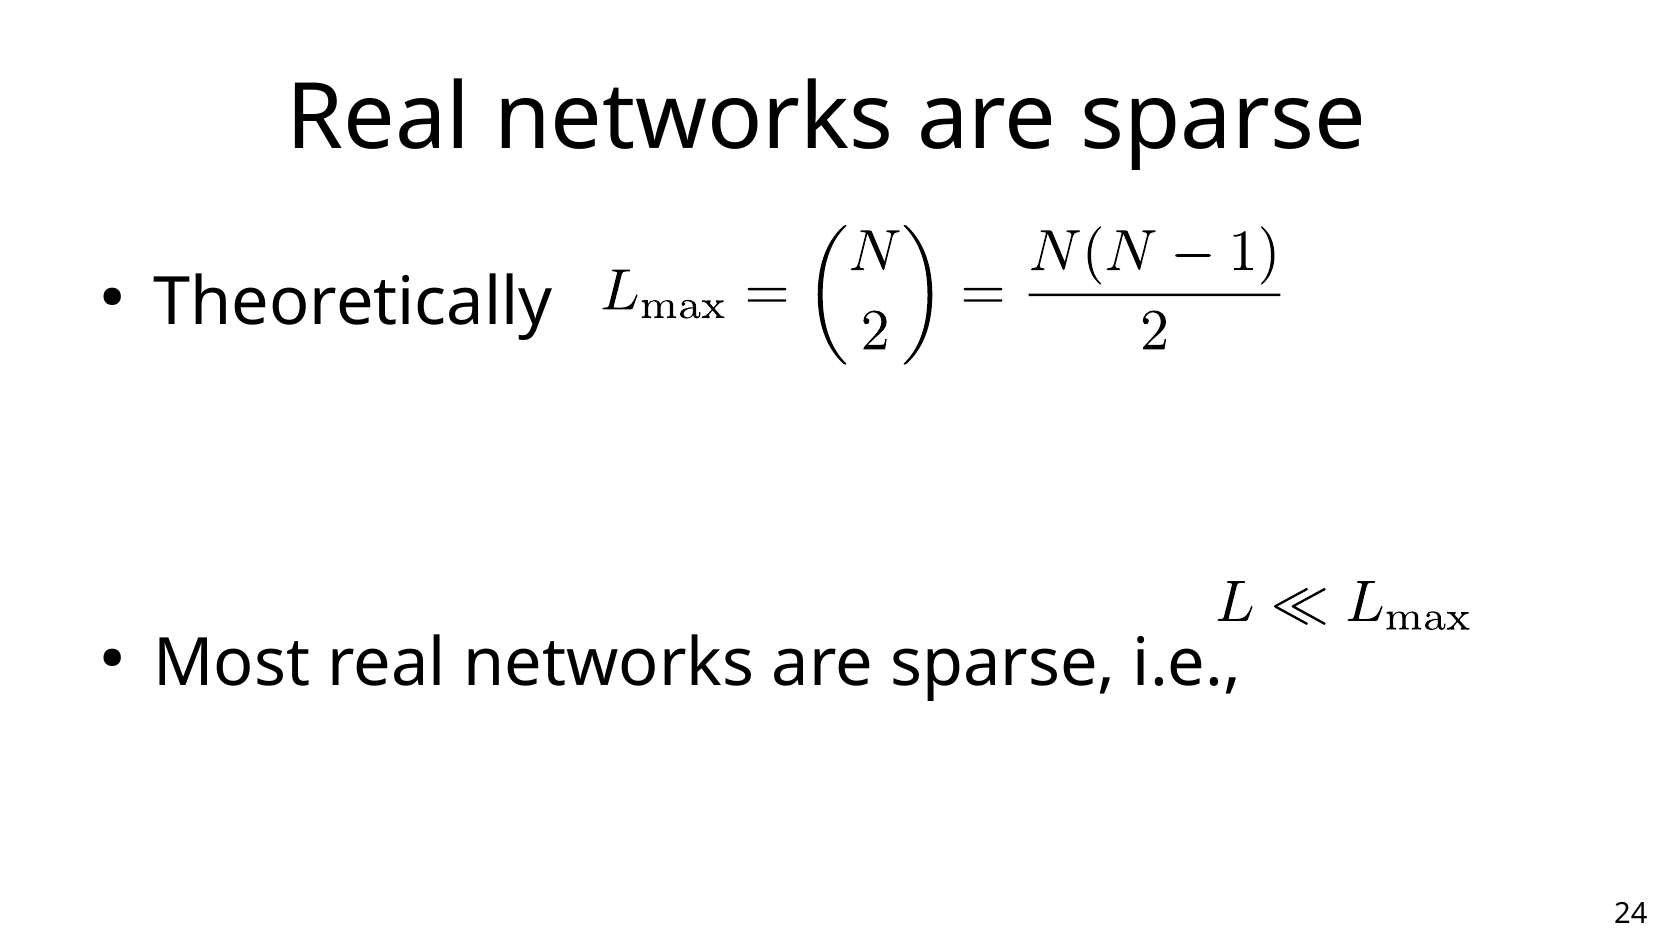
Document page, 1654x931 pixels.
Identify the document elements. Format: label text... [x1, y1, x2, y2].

text_box [600, 225, 1281, 365]
title Real networks are sparse [82, 1, 1571, 226]
list Theoretically Most real networks are sparse, i.e., [82, 253, 1571, 793]
text_box [1215, 581, 1471, 631]
